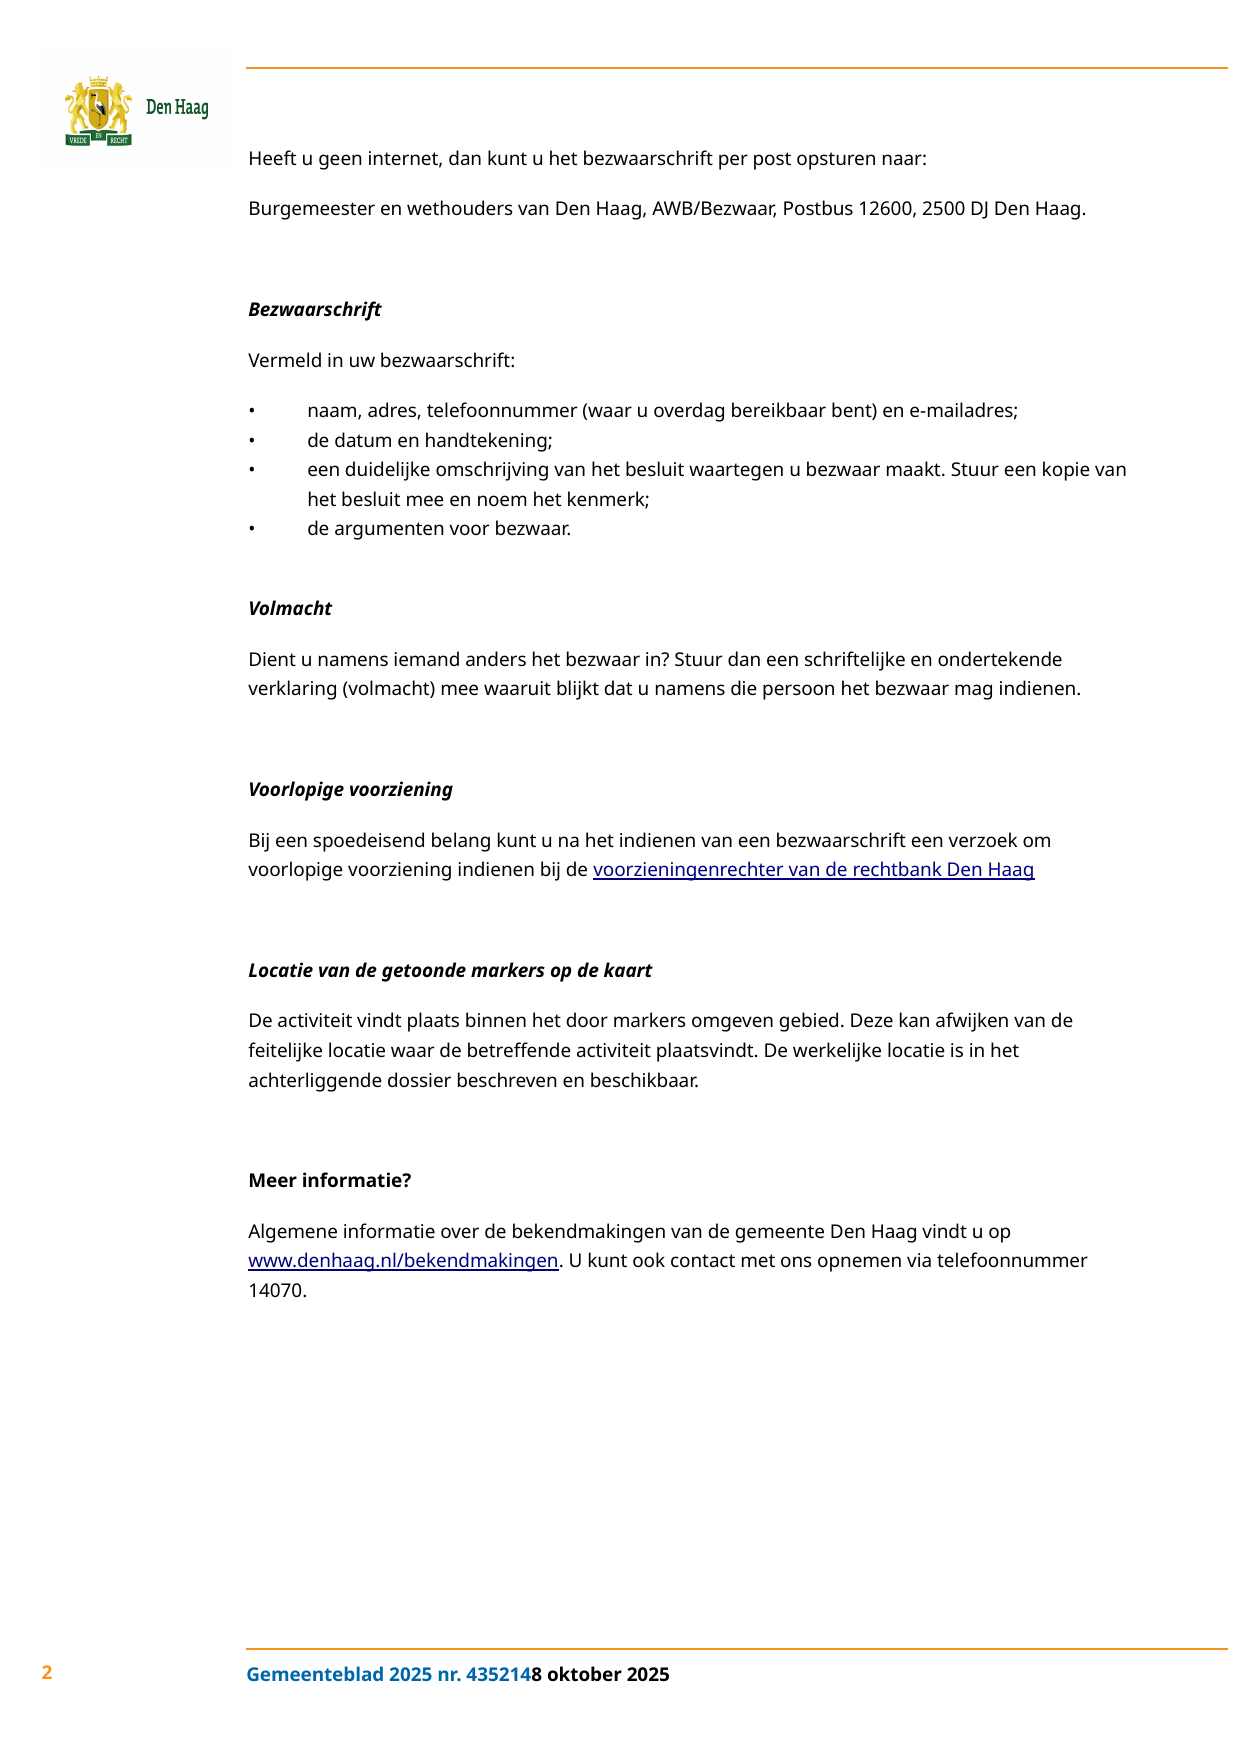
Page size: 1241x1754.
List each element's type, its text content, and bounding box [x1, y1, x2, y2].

text Vermeld in uw bezwaarschrift: [248, 347, 1152, 373]
text Bij een spoedeisend belang kunt u na het indienen van een bezwaarschrift een verzoek om voorlopige voorziening indienen bij de voorzieningenrechter van de rechtbank Den Haag [248, 827, 1152, 882]
text Dient u namens iemand anders het bezwaar in? Stuur dan een schriftelijke en ondertekende verklaring (volmacht) mee waaruit blijkt dat u namens die persoon het bezwaar mag indienen. [248, 646, 1152, 701]
text Locatie van de getoonde markers op de kaart [248, 957, 1152, 983]
list een duidelijke omschrijving van het besluit waartegen u bezwaar maakt. Stuur een kopie van het besluit mee en noem het kenmerk; [248, 456, 1152, 512]
text Algemene informatie over de bekendmakingen van de gemeente Den Haag vindt u op www.denhaag.nl/bekendmakingen. U kunt ook contact met ons opnemen via telefoonnummer 14070. [248, 1218, 1152, 1303]
list naam, adres, telefoonnummer (waar u overdag bereikbaar bent) en e-mailadres; [248, 397, 1152, 423]
text Heeft u geen internet, dan kunt u het bezwaarschrift per post opsturen naar: [248, 145, 1152, 171]
text Voorlopige voorziening [248, 776, 1152, 802]
text Burgemeester en wethouders van Den Haag, AWB/Bezwaar, Postbus 12600, 2500 DJ Den Haag. [248, 196, 1152, 221]
text Bezwaarschrift [248, 296, 1152, 322]
list de argumenten voor bezwaar. [248, 516, 1152, 541]
text Volmacht [248, 596, 1152, 621]
text De activiteit vindt plaats binnen het door markers omgeven gebied. Deze kan afwijken van de feitelijke locatie waar de betreffende activiteit plaatsvindt. De werkelijke locatie is in het achterliggende dossier beschreven en beschikbaar. [248, 1008, 1152, 1093]
list de datum en handtekening; [248, 427, 1152, 453]
text Meer informatie? [248, 1168, 1152, 1193]
picture [41, 47, 231, 172]
